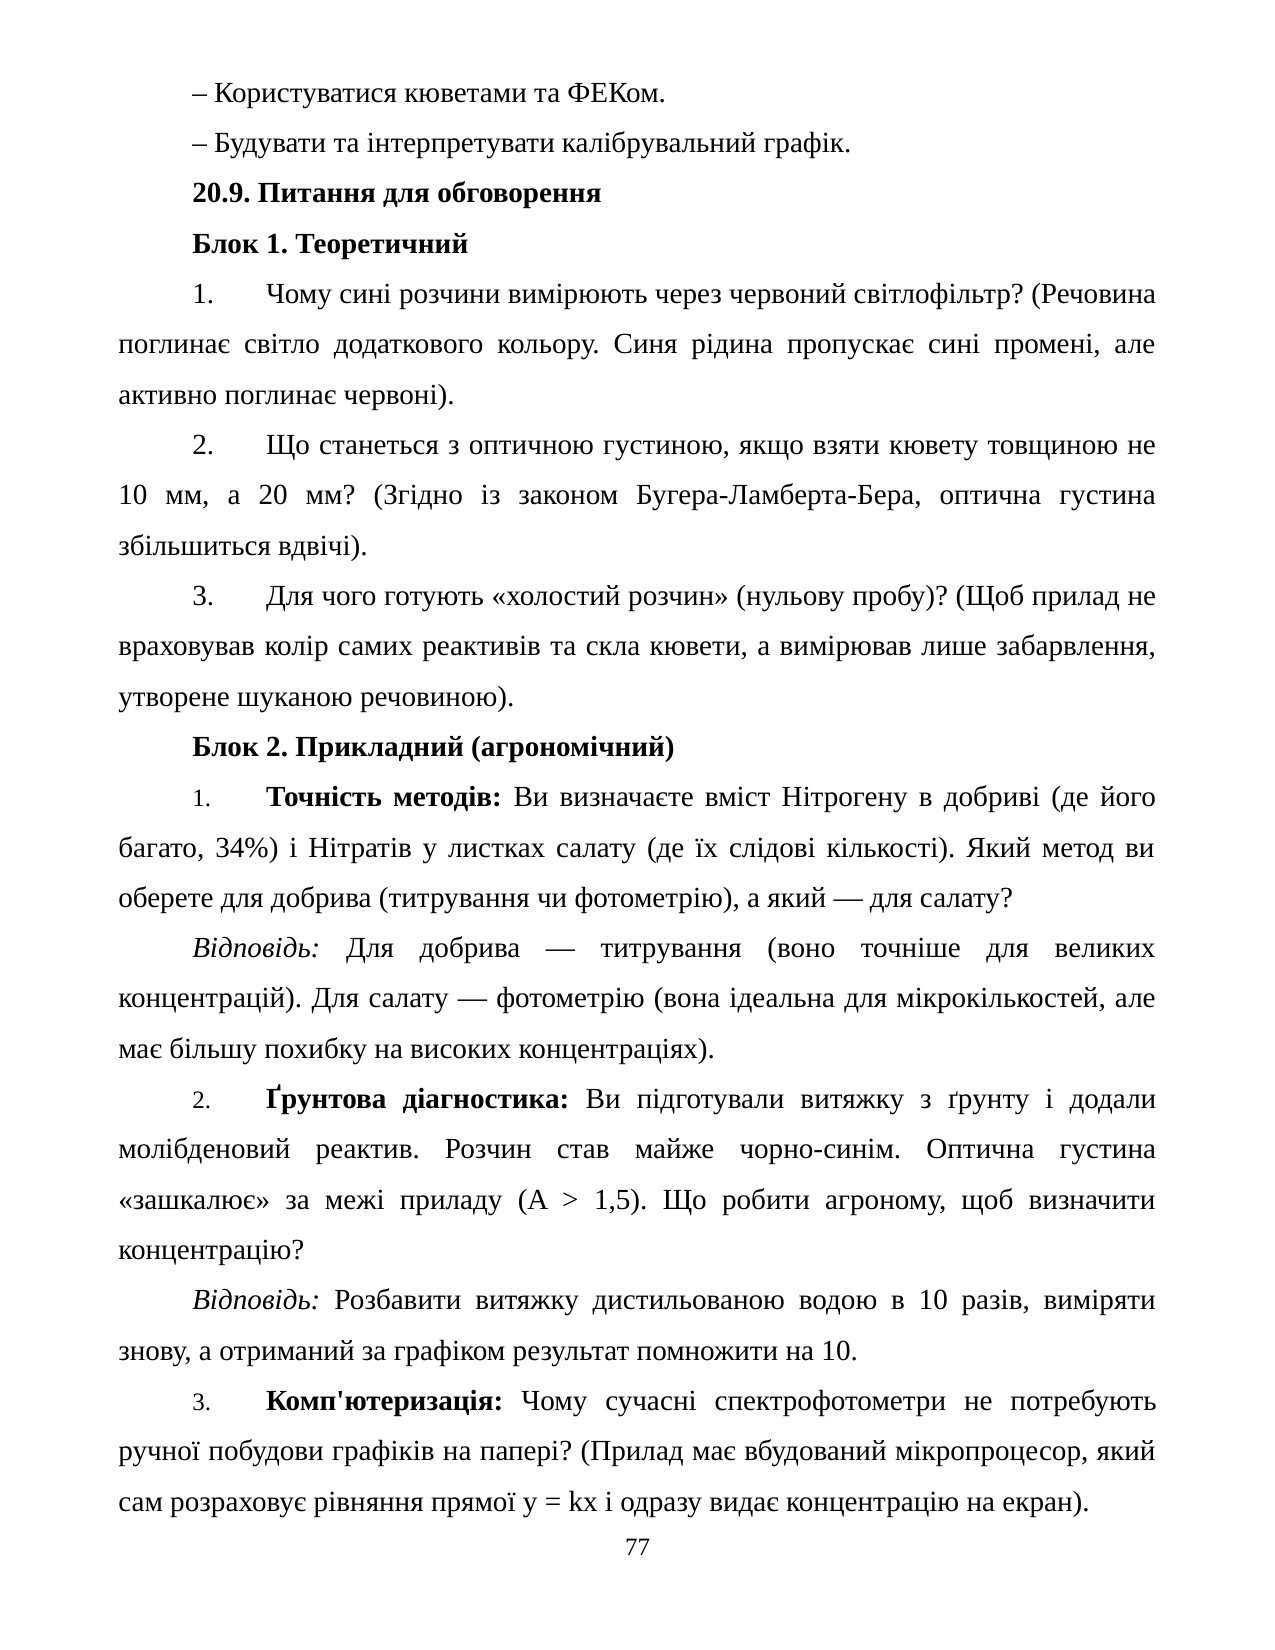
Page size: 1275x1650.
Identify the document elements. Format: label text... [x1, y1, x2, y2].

subtitle 20.9. Питання для обговорення [118, 176, 1157, 209]
list Що станеться з оптичною густиною, якщо взяти кювету товщиною не 10 мм, а 20 мм? (Згідно із законом Бугера-Ламберта-Бера, оптична густина збільшиться вдвічі). [118, 427, 1157, 561]
text – Користуватися кюветами та ФЕКом. [118, 75, 1157, 108]
list Комп'ютеризація: Чому сучасні спектрофотометри не потребують ручної побудови графіків на папері? (Прилад має вбудований мікропроцесор, який сам розраховує рівняння прямої y = kx і одразу видає концентрацію на екран). [118, 1383, 1157, 1517]
text – Будувати та інтерпретувати калібрувальний графік. [118, 125, 1157, 159]
list Для чого готують «холостий розчин» (нульову пробу)? (Щоб прилад не враховував колір самих реактивів та скла кювети, а вимірював лише забарвлення, утворене шуканою речовиною). [118, 578, 1157, 712]
text Відповідь: Для добрива — титрування (воно точніше для великих концентрацій). Для салату — фотометрію (вона ідеальна для мікрокількостей, але має більшу похибку на високих концентраціях). [118, 930, 1157, 1064]
list Чому сині розчини вимірюють через червоний світлофільтр? (Речовина поглинає світло додаткового кольору. Синя рідина пропускає сині промені, але активно поглинає червоні). [118, 276, 1157, 410]
list Точність методів: Ви визначаєте вміст Нітрогену в добриві (де його багато, 34%) і Нітратів у листках салату (де їх слідові кількості). Який метод ви оберете для добрива (титрування чи фотометрію), а який — для салату? [118, 779, 1157, 913]
text Блок 1. Теоретичний [118, 226, 1157, 259]
text Відповідь: Розбавити витяжку дистильованою водою в 10 разів, виміряти знову, а отриманий за графіком результат помножити на 10. [118, 1282, 1157, 1366]
list Ґрунтова діагностика: Ви підготували витяжку з ґрунту і додали молібденовий реактив. Розчин став майже чорно-синім. Оптична густина «зашкалює» за межі приладу (A > 1,5). Що робити агроному, щоб визначити концентрацію? [118, 1081, 1157, 1266]
text Блок 2. Прикладний (агрономічний) [118, 729, 1157, 763]
